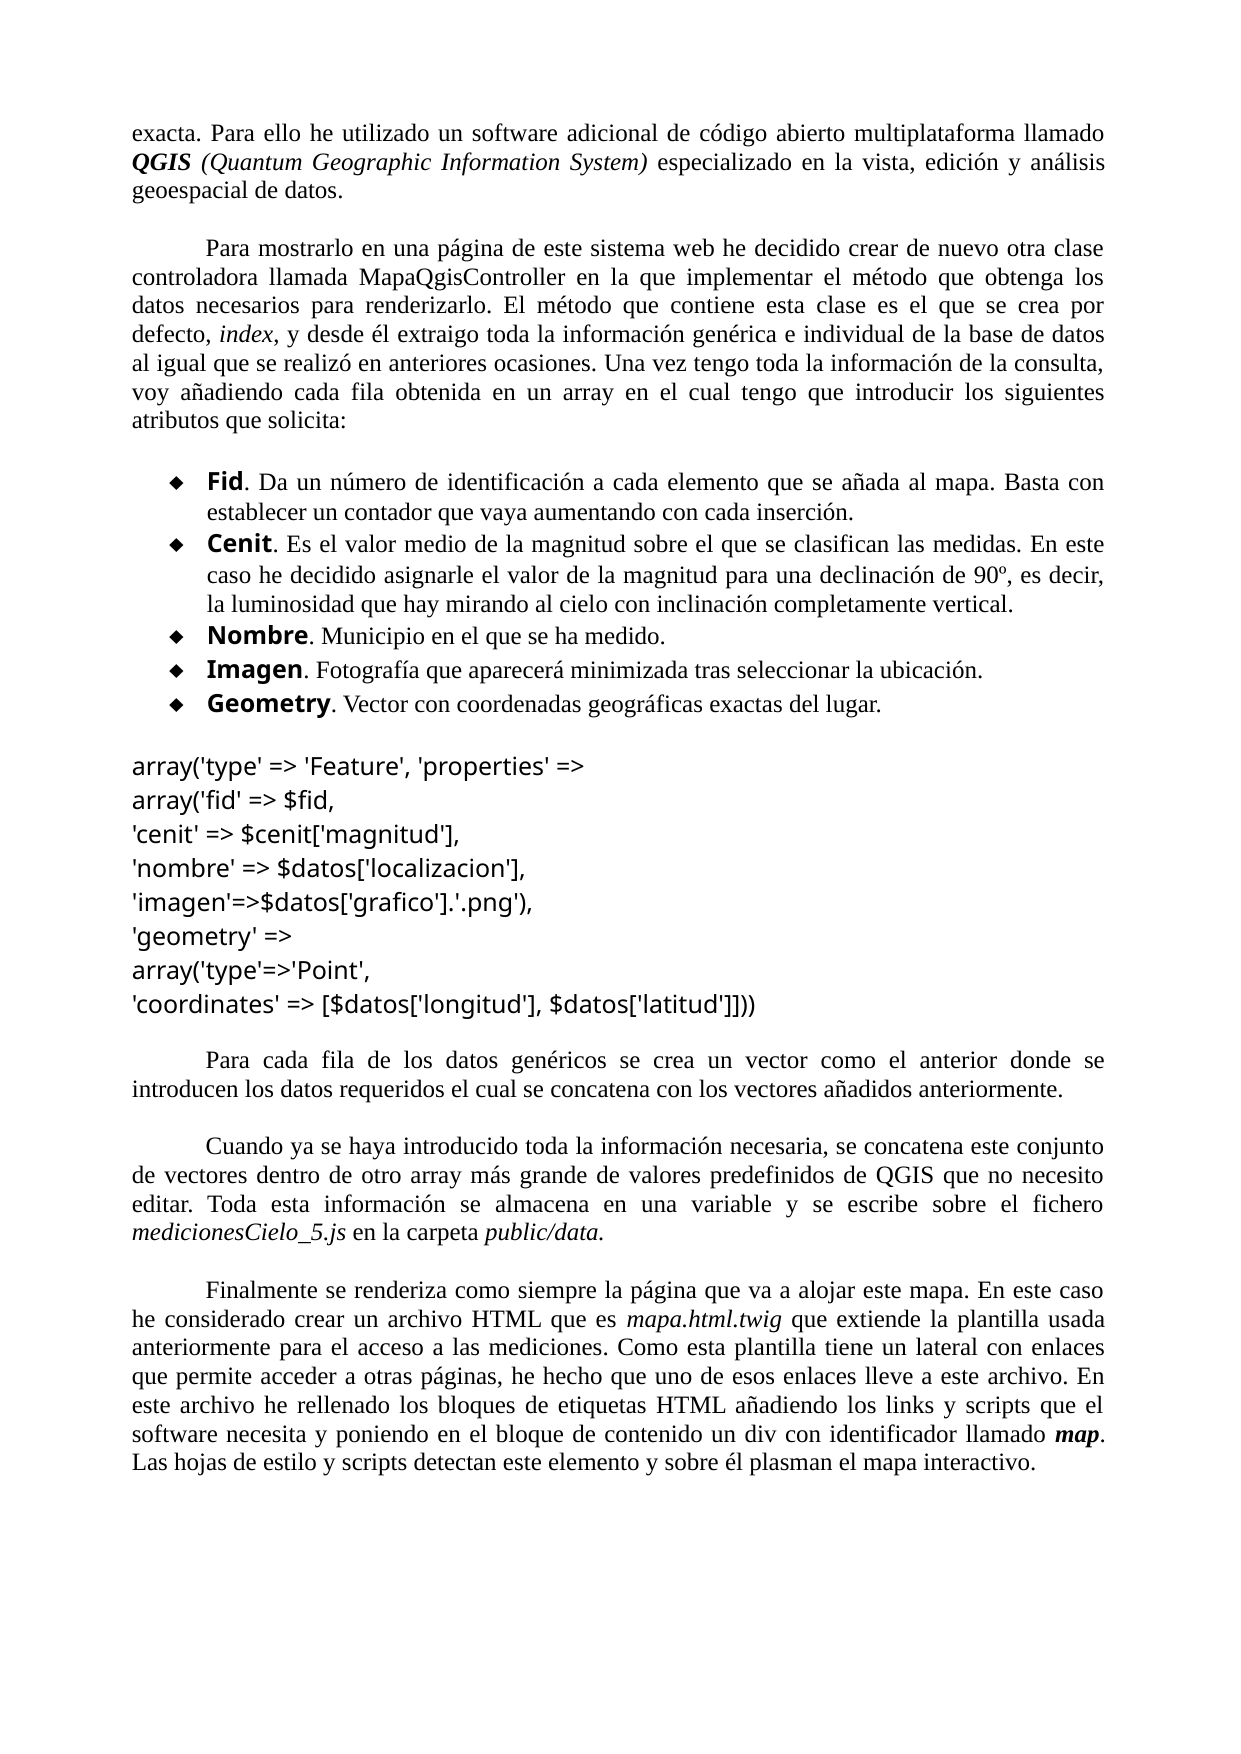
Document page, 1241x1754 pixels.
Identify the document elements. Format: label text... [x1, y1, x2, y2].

list Fid. Da un número de identificación a cada elemento que se añada al mapa. Basta con establecer un contador que vaya aumentando con cada inserción. [169, 463, 1106, 526]
text Finalmente se renderiza como siempre la página que va a alojar este mapa. En este caso he considerado crear un archivo HTML que es mapa.html.twig que extiende la plantilla usada anteriormente para el acceso a las mediciones. Como esta plantilla tiene un lateral con enlaces que permite acceder a otras páginas, he hecho que uno de esos enlaces lleve a este archivo. En este archivo he rellenado los bloques de etiquetas HTML añadiendo los links y scripts que el software necesita y poniendo en el bloque de contenido un div con identificador llamado map. Las hojas de estilo y scripts detectan este elemento y sobre él plasman el mapa interactivo. [132, 1275, 1106, 1476]
text 'cenit' => $cenit['magnitud'], [132, 817, 1106, 851]
text 'imagen'=>$datos['grafico'].'.png'), [132, 885, 1106, 919]
text Para mostrarlo en una página de este sistema web he decidido crear de nuevo otra clase controladora llamada MapaQgisController en la que implementar el método que obtenga los datos necesarios para renderizarlo. El método que contiene esta clase es el que se crea por defecto, index, y desde él extraigo toda la información genérica e individual de la base de datos al igual que se realizó en anteriores ocasiones. Una vez tengo toda la información de la consulta, voy añadiendo cada fila obtenida en un array en el cual tengo que introducir los siguientes atributos que solicita: [132, 233, 1106, 434]
text array('type' => 'Feature', 'properties' => [132, 748, 1106, 782]
text 'coordinates' => [$datos['longitud'], $datos['latitud']])) [132, 987, 1106, 1021]
text 'nombre' => $datos['localizacion'], [132, 851, 1106, 885]
list Cenit. Es el valor medio de la magnitud sobre el que se clasifican las medidas. En este caso he decidido asignarle el valor de la magnitud para una declinación de 90º, es decir, la luminosidad que hay mirando al cielo con inclinación completamente vertical. [169, 526, 1106, 617]
text exacta. Para ello he utilizado un software adicional de código abierto multiplataforma llamado QGIS (Quantum Geographic Information System) especializado en la vista, edición y análisis geoespacial de datos. [132, 118, 1106, 204]
text array('type'=>'Point', [132, 953, 1106, 987]
text Cuando ya se haya introducido toda la información necesaria, se concatena este conjunto de vectores dentro de otro array más grande de valores predefinidos de QGIS que no necesito editar. Toda esta información se almacena en una variable y se escribe sobre el fichero medicionesCielo_5.js en la carpeta public/data. [132, 1131, 1106, 1246]
text Para cada fila de los datos genéricos se crea un vector como el anterior donde se introducen los datos requeridos el cual se concatena con los vectores añadidos anteriormente. [132, 1045, 1106, 1102]
list Nombre. Municipio en el que se ha medido. [169, 617, 1106, 652]
list Imagen. Fotografía que aparecerá minimizada tras seleccionar la ubicación. [169, 652, 1106, 686]
text 'geometry' => [132, 919, 1106, 953]
list Geometry. Vector con coordenadas geográficas exactas del lugar. [169, 686, 1106, 720]
text array('fid' => $fid, [132, 782, 1106, 817]
